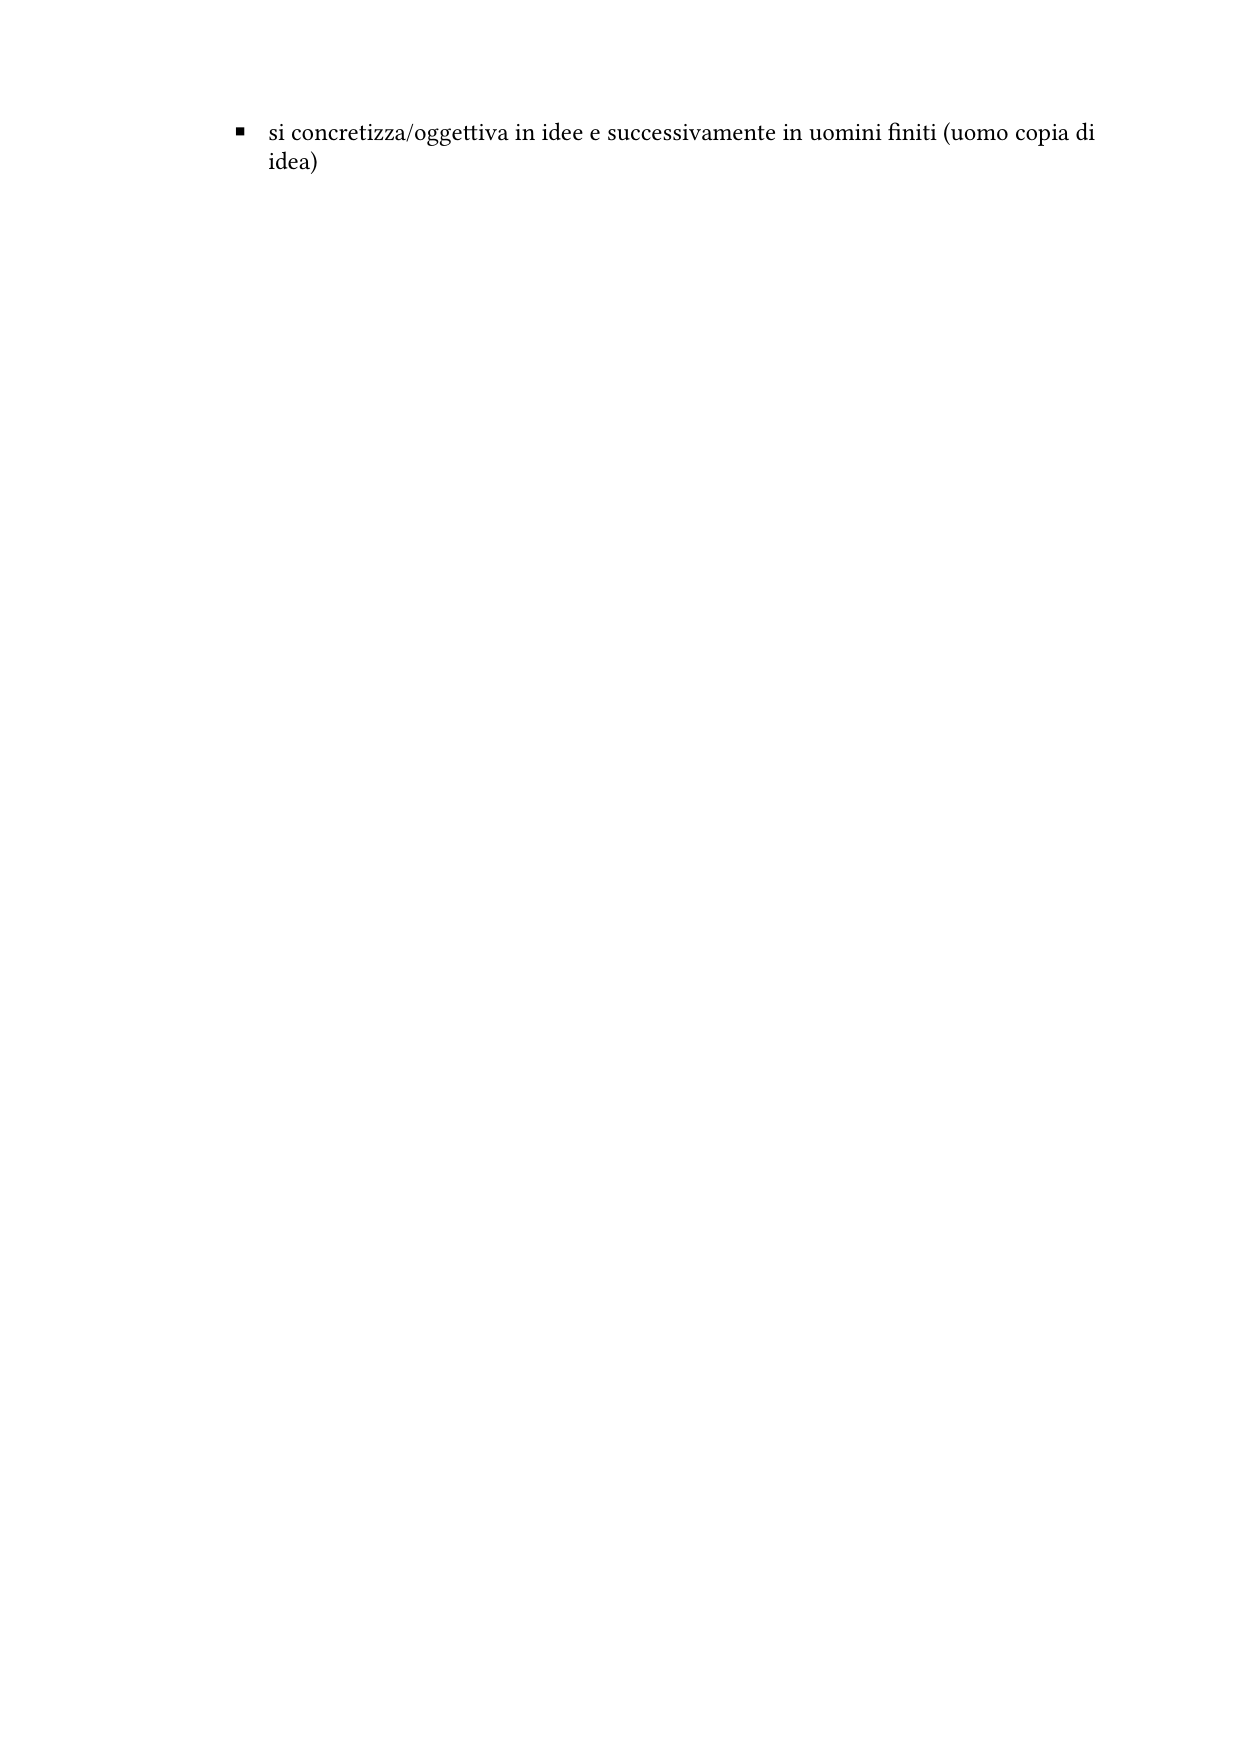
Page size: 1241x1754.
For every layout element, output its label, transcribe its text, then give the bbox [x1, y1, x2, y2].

list si concretizza/oggettiva in idee e successivamente in uomini finiti (uomo copia di idea) [231, 118, 1122, 175]
